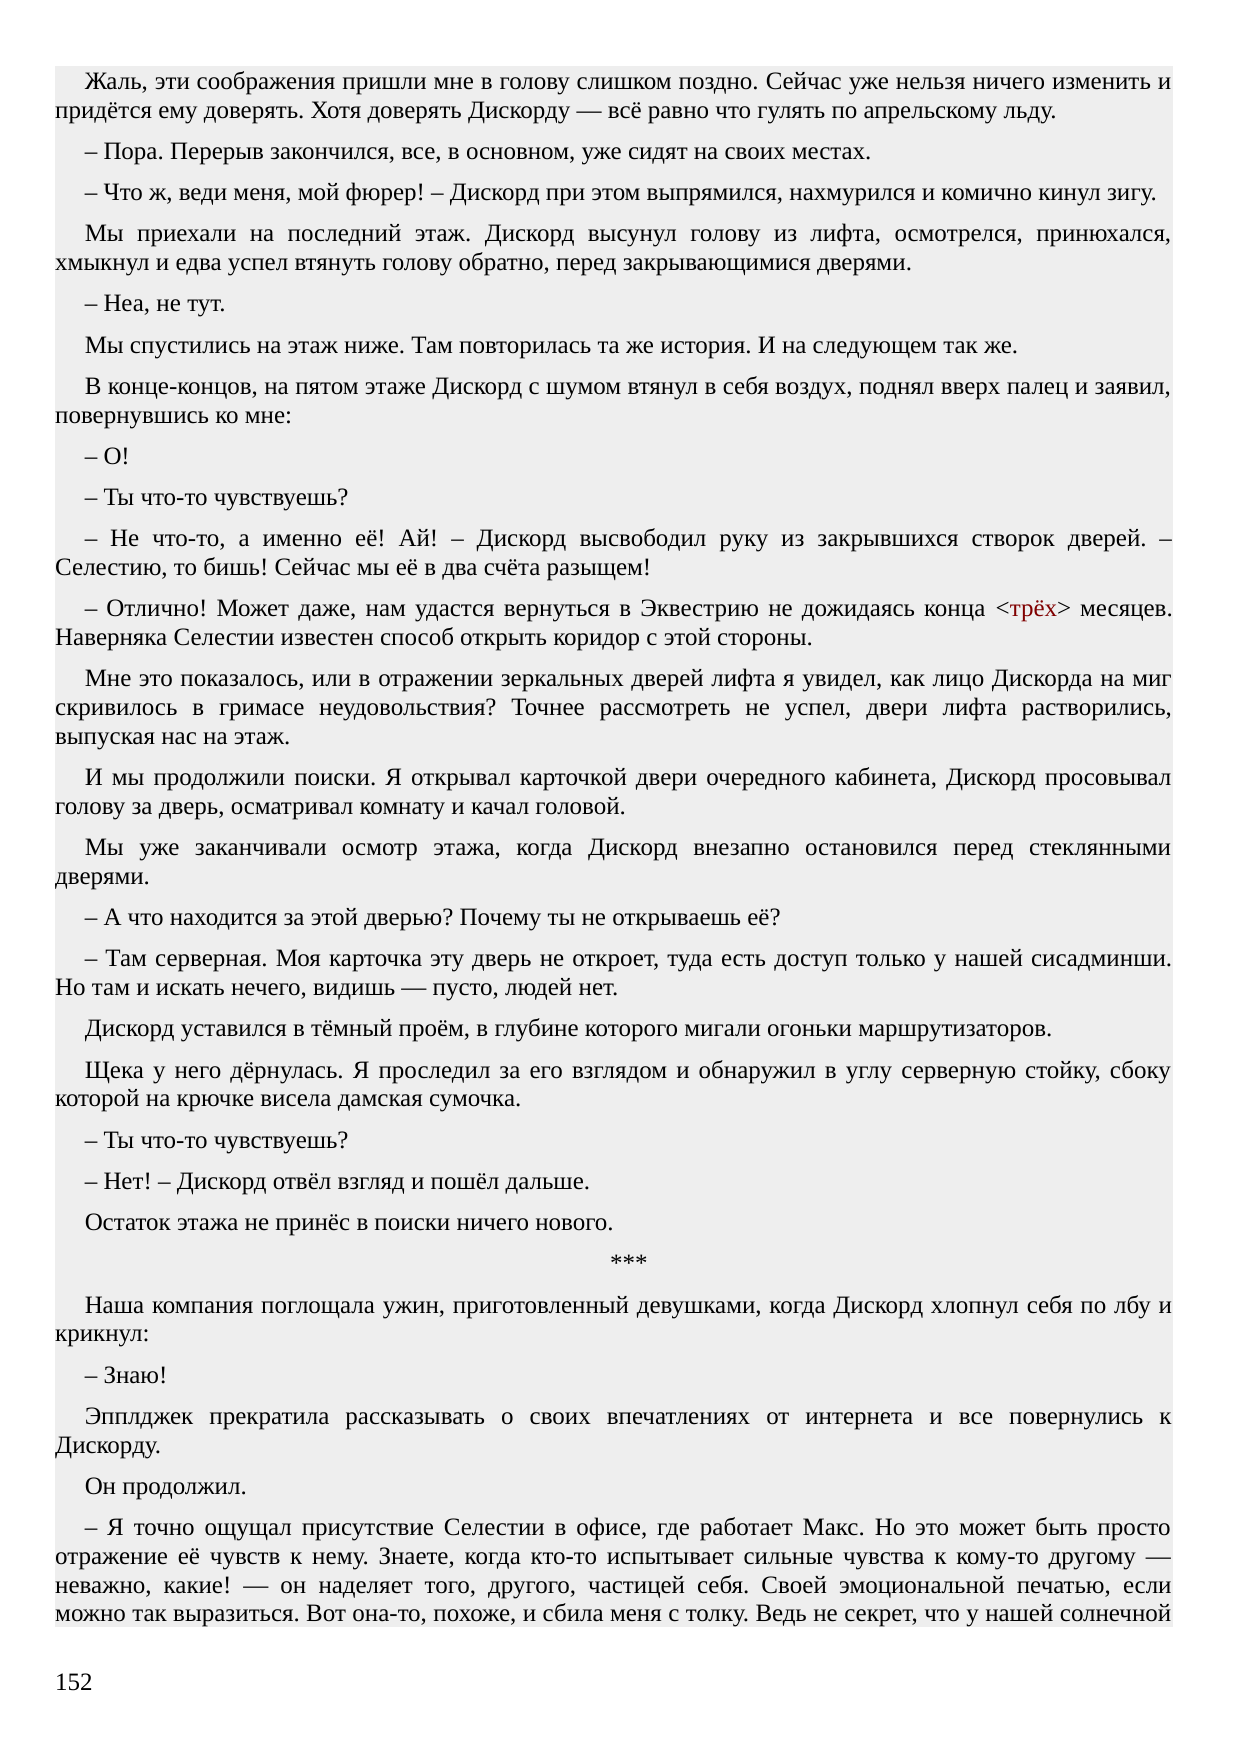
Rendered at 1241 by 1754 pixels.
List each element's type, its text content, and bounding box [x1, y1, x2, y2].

text *** [55, 1248, 1173, 1277]
text – Я точно ощущал присутствие Селестии в офисе, где работает Макс. Но это может быть просто отражение её чувств к нему. Знаете, когда кто-то испытывает сильные чувства к кому-то другому — неважно, какие! — он наделяет того, другого, частицей себя. Своей эмоциональной печатью, если можно так выразиться. Вот она-то, похоже, и сбила меня с толку. Ведь не секрет, что у нашей солнечной [55, 1512, 1173, 1627]
text – Знаю! [55, 1360, 1173, 1388]
text – Неа, не тут. [55, 288, 1173, 317]
text – О! [55, 441, 1173, 470]
text Мы спустились на этаж ниже. Там повторилась та же история. И на следующем так же. [55, 330, 1173, 358]
text – Пора. Перерыв закончился, все, в основном, уже сидят на своих местах. [55, 136, 1173, 165]
text Наша компания поглощала ужин, приготовленный девушками, когда Дискорд хлопнул себя по лбу и крикнул: [55, 1290, 1173, 1347]
text – Нет! – Дискорд отвёл взгляд и пошёл дальше. [55, 1166, 1173, 1195]
text Мы уже заканчивали осмотр этажа, когда Дискорд внезапно остановился перед стеклянными дверями. [55, 832, 1173, 890]
text – Что ж, веди меня, мой фюрер! – Дискорд при этом выпрямился, нахмурился и комично кинул зигу. [55, 177, 1173, 206]
text – Ты что-то чувствуешь? [55, 1125, 1173, 1153]
text – Там серверная. Моя карточка эту дверь не откроет, туда есть доступ только у нашей сисадминши. Но там и искать нечего, видишь — пусто, людей нет. [55, 943, 1173, 1001]
text Мне это показалось, или в отражении зеркальных дверей лифта я увидел, как лицо Дискорда на миг скривилось в гримасе неудовольствия? Точнее рассмотреть не успел, двери лифта растворились, выпуская нас на этаж. [55, 663, 1173, 750]
text – Не что-то, а именно её! Ай! – Дискорд высвободил руку из закрывшихся створок дверей. – Селестию, то бишь! Сейчас мы её в два счёта разыщем! [55, 523, 1173, 581]
text Щека у него дёрнулась. Я проследил за его взглядом и обнаружил в углу серверную стойку, сбоку которой на крючке висела дамская сумочка. [55, 1055, 1173, 1112]
text Мы приехали на последний этаж. Дискорд высунул голову из лифта, осмотрелся, принюхался, хмыкнул и едва успел втянуть голову обратно, перед закрывающимися дверями. [55, 218, 1173, 276]
text Жаль, эти соображения пришли мне в голову слишком поздно. Сейчас уже нельзя ничего изменить и придётся ему доверять. Хотя доверять Дискорду — всё равно что гулять по апрельскому льду. [55, 66, 1173, 123]
text – Ты что-то чувствуешь? [55, 482, 1173, 511]
text Остаток этажа не принёс в поиски ничего нового. [55, 1207, 1173, 1236]
text Дискорд уставился в тёмный проём, в глубине которого мигали огоньки маршрутизаторов. [55, 1013, 1173, 1042]
text Он продолжил. [55, 1471, 1173, 1500]
text Эпплджек прекратила рассказывать о своих впечатлениях от интернета и все повернулись к Дискорду. [55, 1401, 1173, 1458]
text И мы продолжили поиски. Я открывал карточкой двери очередного кабинета, Дискорд просовывал голову за дверь, осматривал комнату и качал головой. [55, 762, 1173, 820]
text – А что находится за этой дверью? Почему ты не открываешь её? [55, 902, 1173, 931]
text – Отлично! Может даже, нам удастся вернуться в Эквестрию не дожидаясь конца <трёх> месяцев. Наверняка Селестии известен способ открыть коридор с этой стороны. [55, 593, 1173, 651]
text В конце-концов, на пятом этаже Дискорд с шумом втянул в себя воздух, поднял вверх палец и заявил, повернувшись ко мне: [55, 371, 1173, 428]
